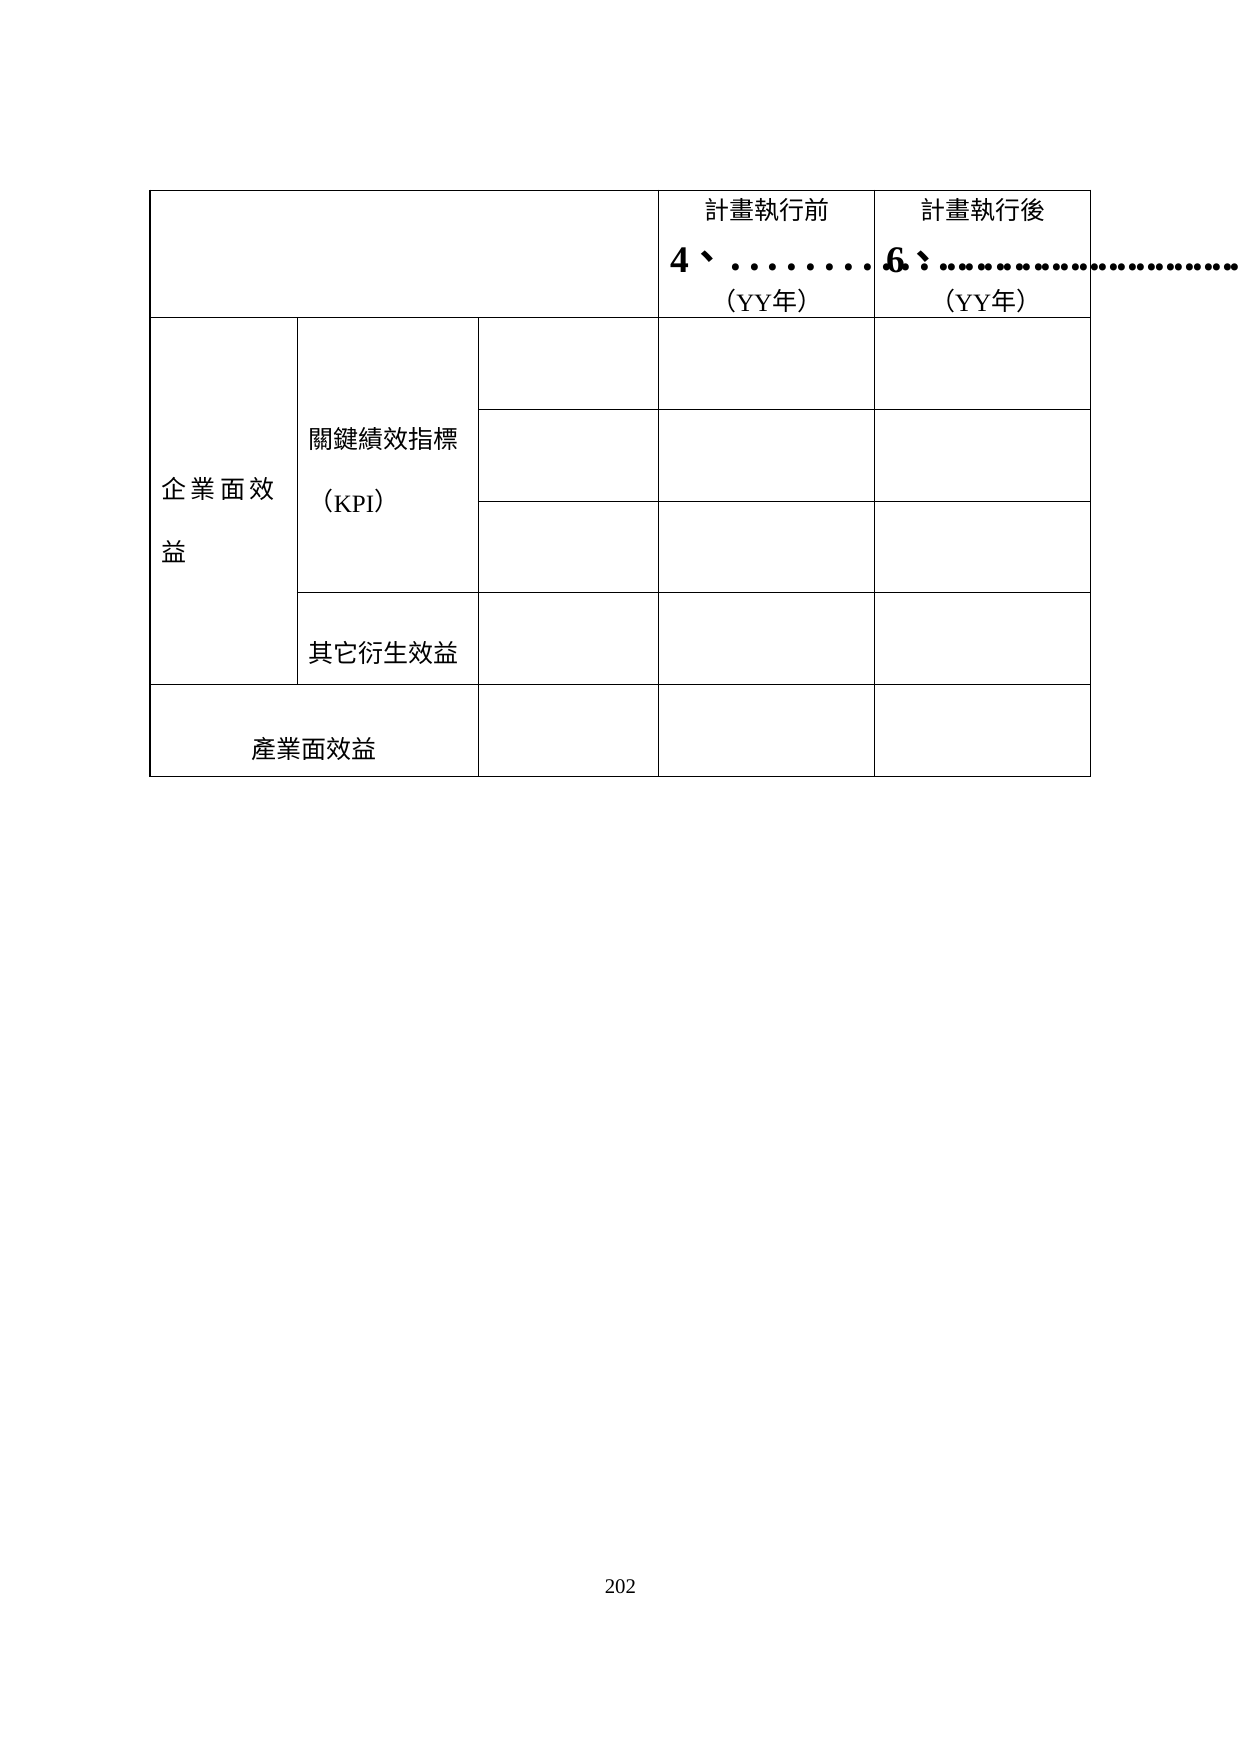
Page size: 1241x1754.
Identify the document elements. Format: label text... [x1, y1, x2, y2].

table_cell [659, 593, 874, 684]
table_cell [479, 502, 658, 592]
table_cell 企業面效益 [151, 318, 297, 684]
table_cell [479, 318, 658, 409]
table_cell 其它衍生效益 [298, 593, 478, 684]
table_cell [659, 502, 874, 592]
table_cell [659, 410, 874, 501]
table_header 計畫執行前 （YY年） [659, 191, 874, 317]
table_cell [875, 593, 1090, 684]
table_cell [479, 593, 658, 684]
table_cell [479, 410, 658, 501]
table_cell [875, 685, 1090, 776]
table_header 計畫執行後 （YY年） [875, 191, 1090, 317]
table_cell [659, 685, 874, 776]
table_header [151, 191, 658, 317]
table_cell [479, 685, 658, 776]
table_cell [875, 502, 1090, 592]
table_cell [659, 318, 874, 409]
table_cell 關鍵績效指標（KPI） [298, 318, 478, 592]
table_cell 產業面效益 [151, 685, 478, 776]
table_cell [875, 410, 1090, 501]
table_cell [875, 318, 1090, 409]
